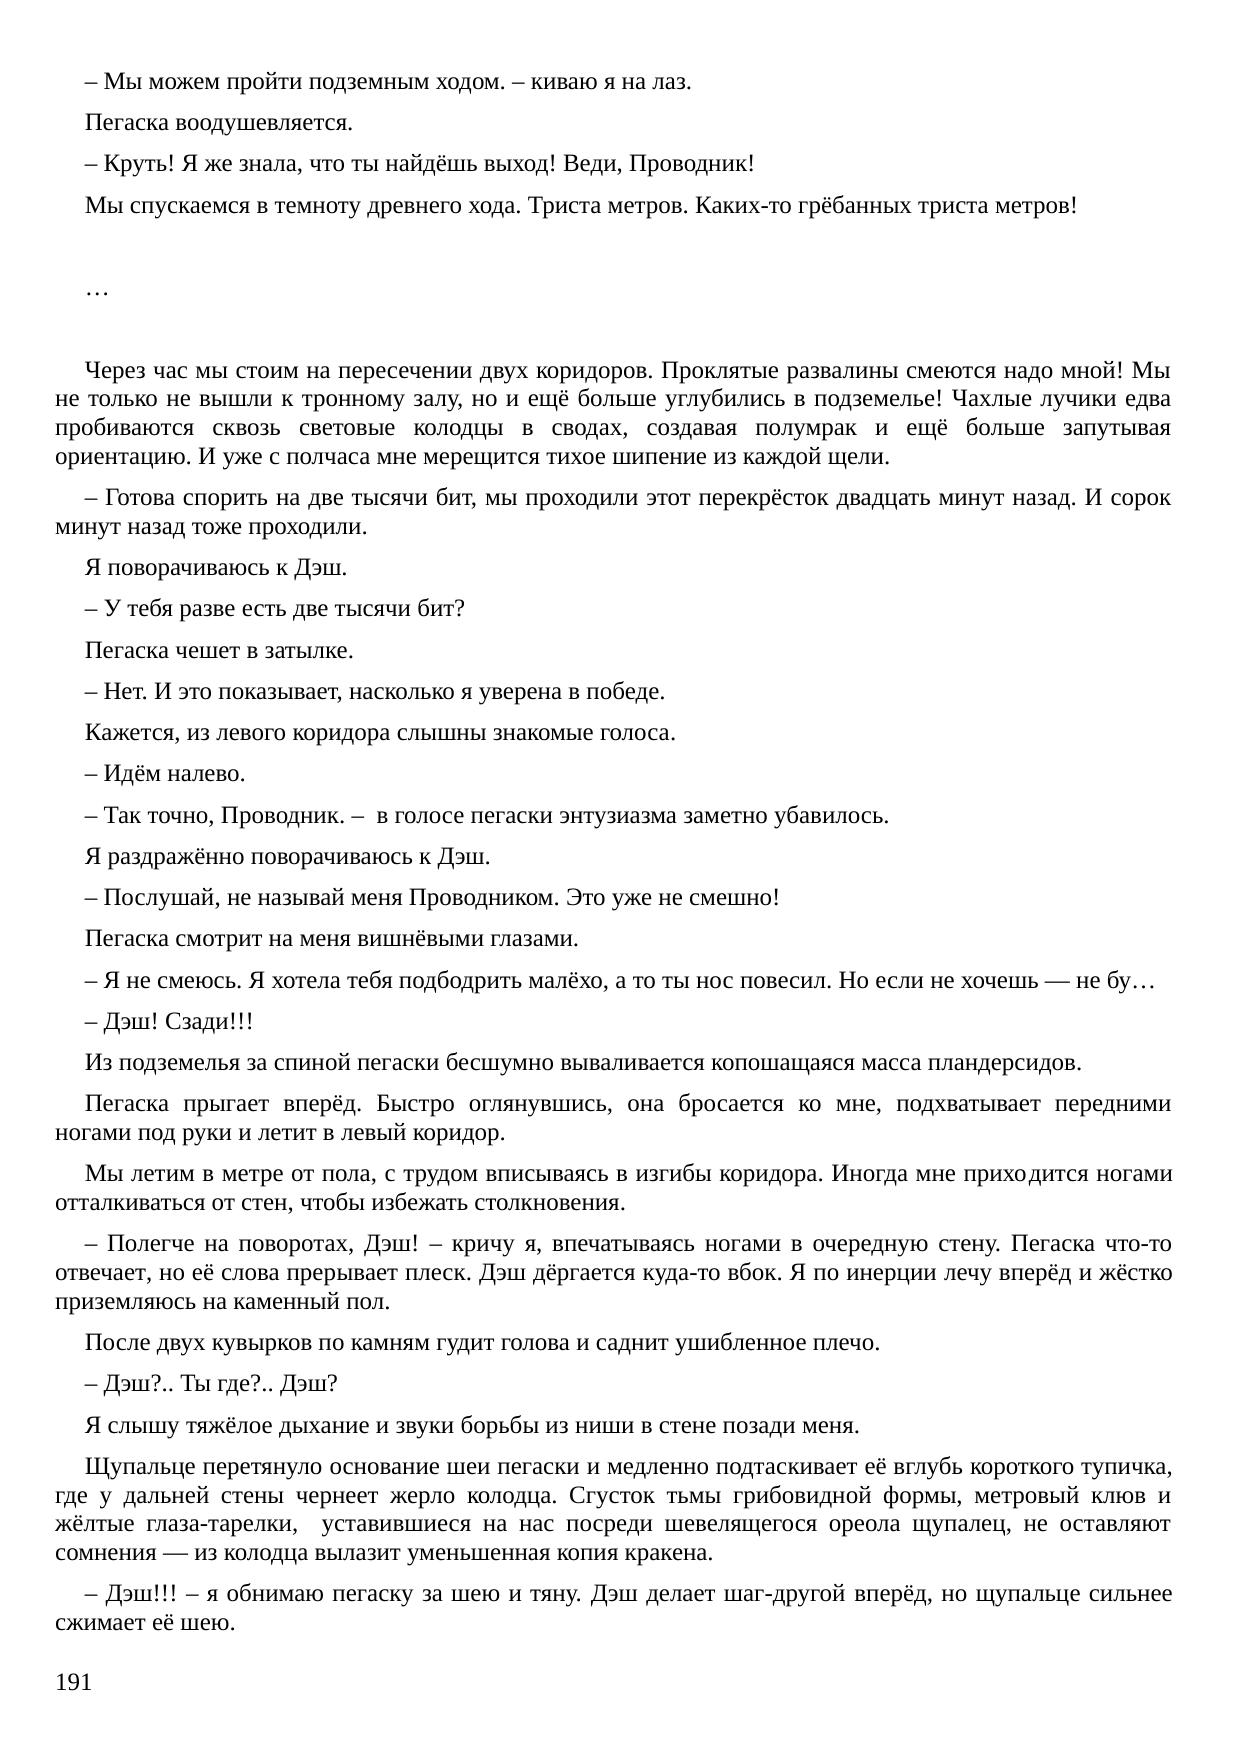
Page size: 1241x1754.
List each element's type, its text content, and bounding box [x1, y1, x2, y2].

text – Готова спорить на две тысячи бит, мы проходили этот перекрёсток двадцать минут назад. И сорок минут назад тоже проходили. [55, 482, 1173, 540]
text Пегаска прыгает вперёд. Быстро оглянувшись, она бросается ко мне, подхватывает передними ногами под руки и летит в левый коридор. [55, 1088, 1173, 1146]
text Пегаска чешет в затылке. [55, 635, 1173, 663]
text – Нет. И это показывает, насколько я уверена в победе. [55, 676, 1173, 705]
text Мы летим в метре от пола, с трудом вписываясь в изгибы коридора. Иногда мне приходится ногами отталкиваться от стен, чтобы избежать столкновения. [55, 1158, 1173, 1216]
text – Дэш!!! – я обнимаю пегаску за шею и тяну. Дэш делает шаг-другой вперёд, но щупальце сильнее сжимает её шею. [55, 1578, 1173, 1636]
text Кажется, из левого коридора слышны знакомые голоса. [55, 717, 1173, 746]
text Щупальце перетянуло основание шеи пегаски и медленно подтаскивает её вглубь короткого тупичка, где у дальней стены чернеет жерло колодца. Сгусток тьмы грибовидной формы, метровый клюв и жёлтые глаза-тарелки, уставившиеся на нас посреди шевелящегося ореола щупалец, не оставляют сомнения — из колодца вылазит уменьшенная копия кракена. [55, 1451, 1173, 1566]
text – Дэш! Сзади!!! [55, 1006, 1173, 1035]
text – Идём налево. [55, 758, 1173, 787]
text – Полегче на поворотах, Дэш! – кричу я, впечатываясь ногами в очередную стену. Пегаска что-то отвечает, но её слова прерывает плеск. Дэш дёргается куда-то вбок. Я по инерции лечу вперёд и жёстко приземляюсь на каменный пол. [55, 1228, 1173, 1315]
text Через час мы стоим на пересечении двух коридоров. Проклятые развалины смеются надо мной! Мы не только не вышли к тронному залу, но и ещё больше углубились в подземелье! Чахлые лучики едва пробиваются сквозь световые колодцы в сводах, создавая полумрак и ещё больше запутывая ориентацию. И уже с полчаса мне мерещится тихое шипение из каждой щели. [55, 355, 1173, 470]
text Я раздражённо поворачиваюсь к Дэш. [55, 841, 1173, 870]
text – Круть! Я же знала, что ты найдёшь выход! Веди, Проводник! [55, 148, 1173, 177]
text – Дэш?.. Ты где?.. Дэш? [55, 1368, 1173, 1397]
text – Так точно, Проводник. – в голосе пегаски энтузиазма заметно убавилось. [55, 800, 1173, 828]
text – У тебя разве есть две тысячи бит? [55, 593, 1173, 622]
text – Я не смеюсь. Я хотела тебя подбодрить малёхо, а то ты нос повесил. Но если не хочешь — не бу… [55, 965, 1173, 993]
text После двух кувырков по камням гудит голова и саднит ушибленное плечо. [55, 1327, 1173, 1356]
text Я поворачиваюсь к Дэш. [55, 552, 1173, 581]
text Пегаска воодушевляется. [55, 107, 1173, 136]
text Пегаска смотрит на меня вишнёвыми глазами. [55, 923, 1173, 952]
text – Послушай, не называй меня Проводником. Это уже не смешно! [55, 882, 1173, 911]
text – Мы можем пройти подземным ходом. – киваю я на лаз. [55, 66, 1173, 95]
text Из подземелья за спиной пегаски бесшумно вываливается копошащаяся масса пландерсидов. [55, 1047, 1173, 1076]
text Я слышу тяжёлое дыхание и звуки борьбы из ниши в стене позади меня. [55, 1410, 1173, 1438]
text Мы спускаемся в темноту древнего хода. Триста метров. Каких-то грёбанных триста метров! [55, 190, 1173, 218]
text … [55, 272, 1173, 301]
